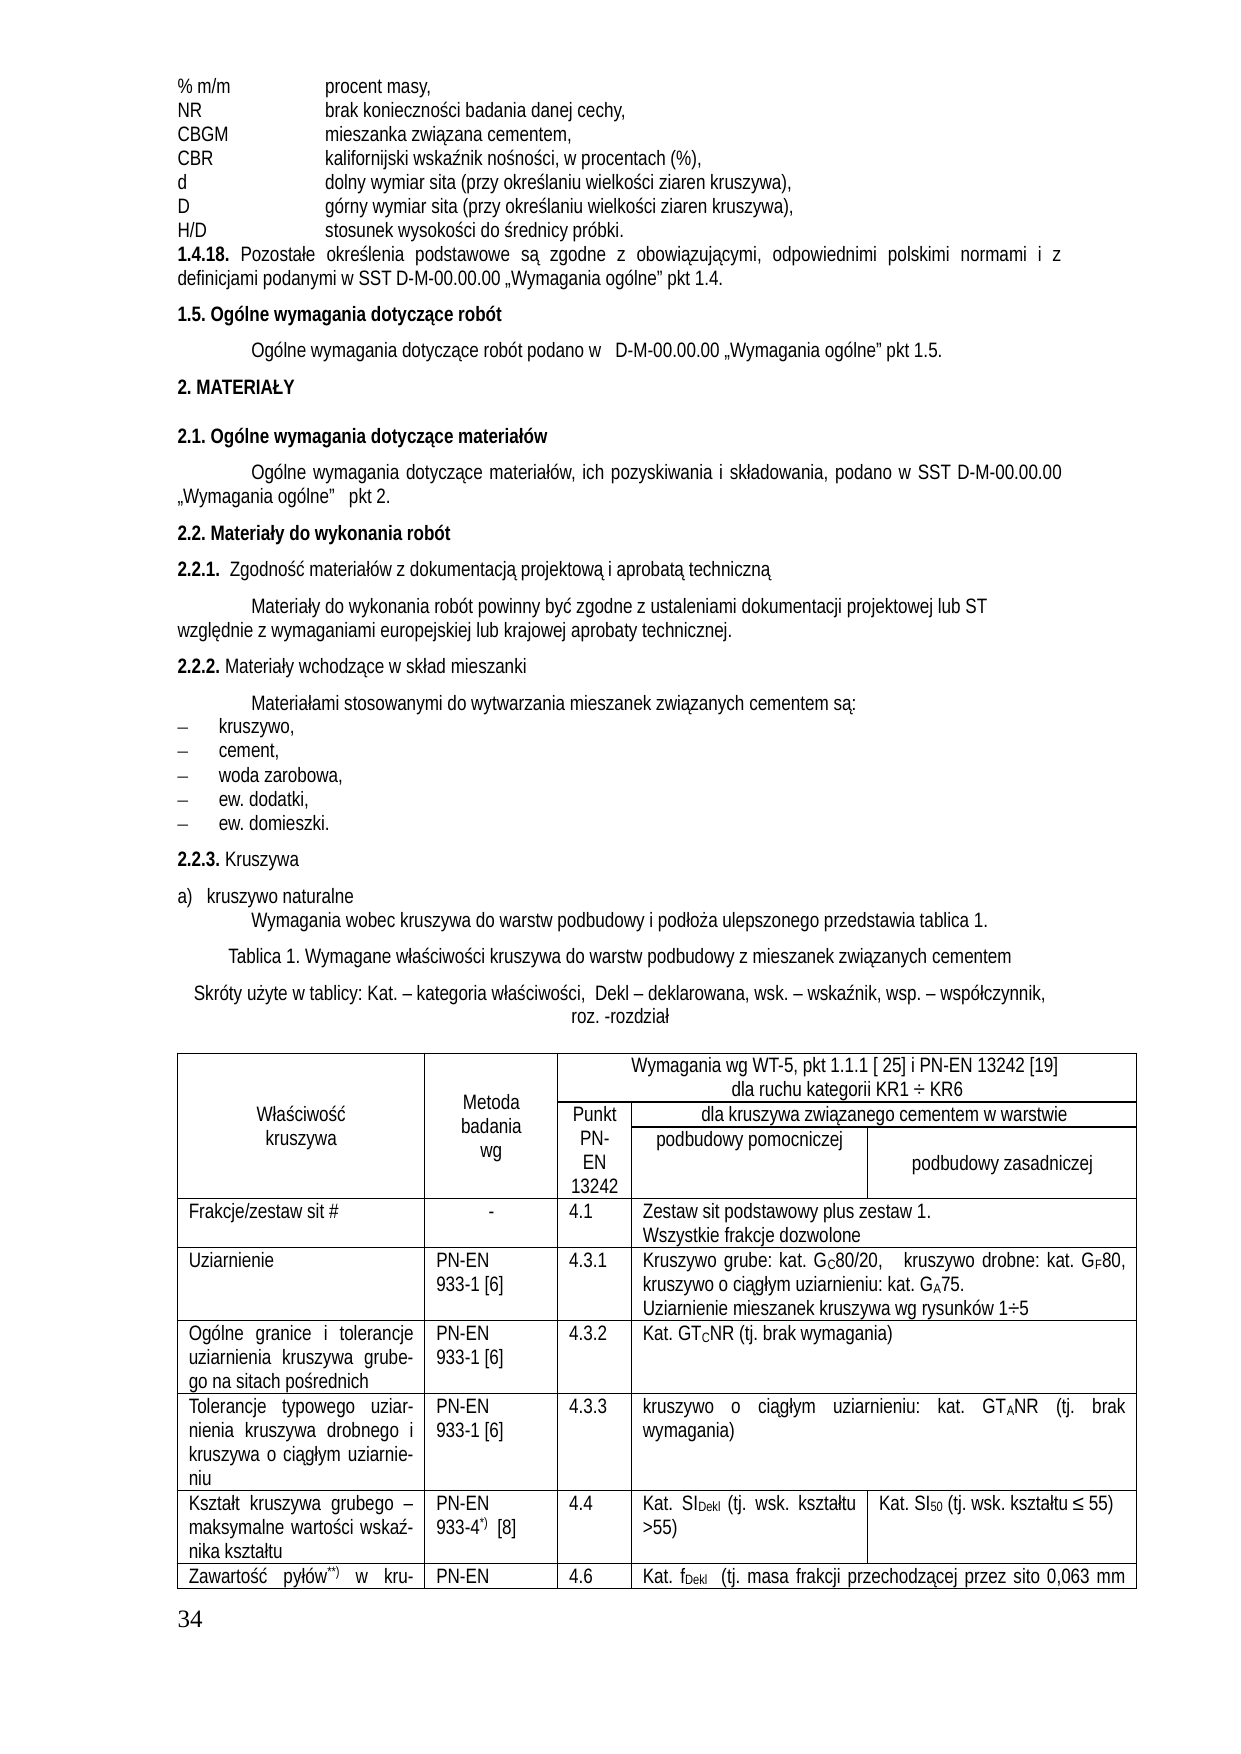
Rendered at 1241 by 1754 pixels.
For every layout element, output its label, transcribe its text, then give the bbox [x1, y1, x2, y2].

table_cell 4.1 [558, 1199, 631, 1247]
table_cell PN-EN 933-1 [6] [425, 1394, 557, 1490]
table_cell 4.6 [558, 1564, 631, 1588]
table_cell 4.3.1 [558, 1248, 631, 1320]
table_cell dla kruszywa związanego cementem w warstwie [632, 1103, 1136, 1126]
table_cell 4.3.3 [558, 1394, 631, 1490]
text D górny wymiar sita (przy określaniu wielkości ziaren kruszywa), [177, 193, 1063, 217]
table_cell Uziarnienie [178, 1248, 424, 1320]
text H/D stosunek wysokości do średnicy próbki. [177, 217, 1063, 241]
text Skróty użyte w tablicy: Kat. – kategoria właściwości, Dekl – deklarowana, wsk. – wskaźnik, wsp. – współczynnik, roz. -rozdział [177, 981, 1063, 1028]
table_cell Kat. SIDekl (tj. wsk. kształtu >55) [632, 1491, 867, 1563]
table_cell Kat. fDekl (tj. masa frakcji przechodzącej przez sito 0,063 mm [632, 1564, 1136, 1588]
subtitle 1.5. Ogólne wymagania dotyczące robót [177, 302, 1063, 326]
table_header Właściwość kruszywa [178, 1054, 424, 1198]
table_cell Kat. SI50 (tj. wsk. kształtu ≤ 55) [868, 1491, 1136, 1563]
table_cell Frakcje/zestaw sit # [178, 1199, 424, 1247]
list kruszywo, [177, 714, 1063, 738]
table_cell Ogólne granice i tolerancje uziarnienia kruszywa grube- go na sitach pośrednich [178, 1321, 424, 1393]
table_cell Tolerancje typowego uziar- nienia kruszywa drobnego i kruszywa o ciągłym uziarnie- niu [178, 1394, 424, 1490]
text Materiały do wykonania robót powinny być zgodne z ustaleniami dokumentacji projektowej lub ST względnie z wymaganiami europejskiej lub krajowej aprobaty technicznej. [177, 593, 1063, 641]
list cement, [177, 738, 1063, 762]
list woda zarobowa, [177, 762, 1063, 787]
table_cell Zawartość pyłów**) w kru- [178, 1564, 424, 1588]
subtitle 2. MATERIAŁY [177, 375, 1063, 399]
table_cell Zestaw sit podstawowy plus zestaw 1. Wszystkie frakcje dozwolone [632, 1199, 1136, 1247]
table_cell PN-EN 933-1 [6] [425, 1248, 557, 1320]
text 2.2.3. Kruszywa [177, 847, 1063, 871]
table_cell 4.4 [558, 1491, 631, 1563]
table_cell 4.3.2 [558, 1321, 631, 1393]
text 2.2.1. Zgodność materiałów z dokumentacją projektową i aprobatą techniczną [177, 557, 1063, 581]
table_header Metoda badania wg [425, 1054, 557, 1198]
table_cell kruszywo o ciągłym uziarnieniu: kat. GTANR (tj. brak wymagania) [632, 1394, 1136, 1490]
table_header Wymagania wg WT-5, pkt 1.1.1 [ 25] i PN-EN 13242 [19] dla ruchu kategorii KR1 ÷ KR6 [558, 1054, 1136, 1101]
text Ogólne wymagania dotyczące robót podano w D-M-00.00.00 „Wymagania ogólne” pkt 1.5. [177, 338, 1063, 362]
text Materiałami stosowanymi do wytwarzania mieszanek związanych cementem są: [177, 690, 1063, 714]
subtitle 2.2. Materiały do wykonania robót [177, 521, 1063, 544]
text CBGM mieszanka związana cementem, [177, 122, 1063, 146]
table_cell podbudowy pomocniczej [632, 1128, 867, 1198]
text NR brak konieczności badania danej cechy, [177, 98, 1063, 122]
table_cell Kształt kruszywa grubego – maksymalne wartości wskaź- nika kształtu [178, 1491, 424, 1563]
text CBR kalifornijski wskaźnik nośności, w procentach (%), [177, 146, 1063, 169]
table_cell PN-EN 933-1 [6] [425, 1321, 557, 1393]
table_cell Punkt PN-EN 13242 [558, 1103, 631, 1198]
text % m/m procent masy, [177, 74, 1063, 98]
list ew. domieszki. [177, 811, 1063, 835]
table_cell Kruszywo grube: kat. GC80/20, kruszywo drobne: kat. GF80, kruszywo o ciągłym uziarnieniu: kat. GA75. Uziarnienie mieszanek kruszywa wg rysunków 1÷5 [632, 1248, 1136, 1320]
subtitle 2.1. Ogólne wymagania dotyczące materiałów [177, 424, 1063, 448]
table_cell PN-EN [425, 1564, 557, 1588]
list ew. dodatki, [177, 787, 1063, 811]
text 2.2.2. Materiały wchodzące w skład mieszanki [177, 654, 1063, 678]
text Ogólne wymagania dotyczące materiałów, ich pozyskiwania i składowania, podano w SST D-M-00.00.00 „Wymagania ogólne” pkt 2. [177, 460, 1063, 508]
text 1.4.18. Pozostałe określenia podstawowe są zgodne z obowiązującymi, odpowiednimi polskimi normami i z definicjami podanymi w SST D-M-00.00.00 „Wymagania ogólne” pkt 1.4. [177, 241, 1063, 289]
text Tablica 1. Wymagane właściwości kruszywa do warstw podbudowy z mieszanek związanych cementem [177, 944, 1063, 968]
table_cell PN-EN 933-4*) [8] [425, 1491, 557, 1563]
table_cell podbudowy zasadniczej [868, 1128, 1136, 1198]
table_cell - [425, 1199, 557, 1247]
table_cell Kat. GTCNR (tj. brak wymagania) [632, 1321, 1136, 1393]
text d dolny wymiar sita (przy określaniu wielkości ziaren kruszywa), [177, 169, 1063, 193]
text Wymagania wobec kruszywa do warstw podbudowy i podłoża ulepszonego przedstawia tablica 1. [177, 908, 1063, 932]
list kruszywo naturalne [177, 884, 1063, 908]
